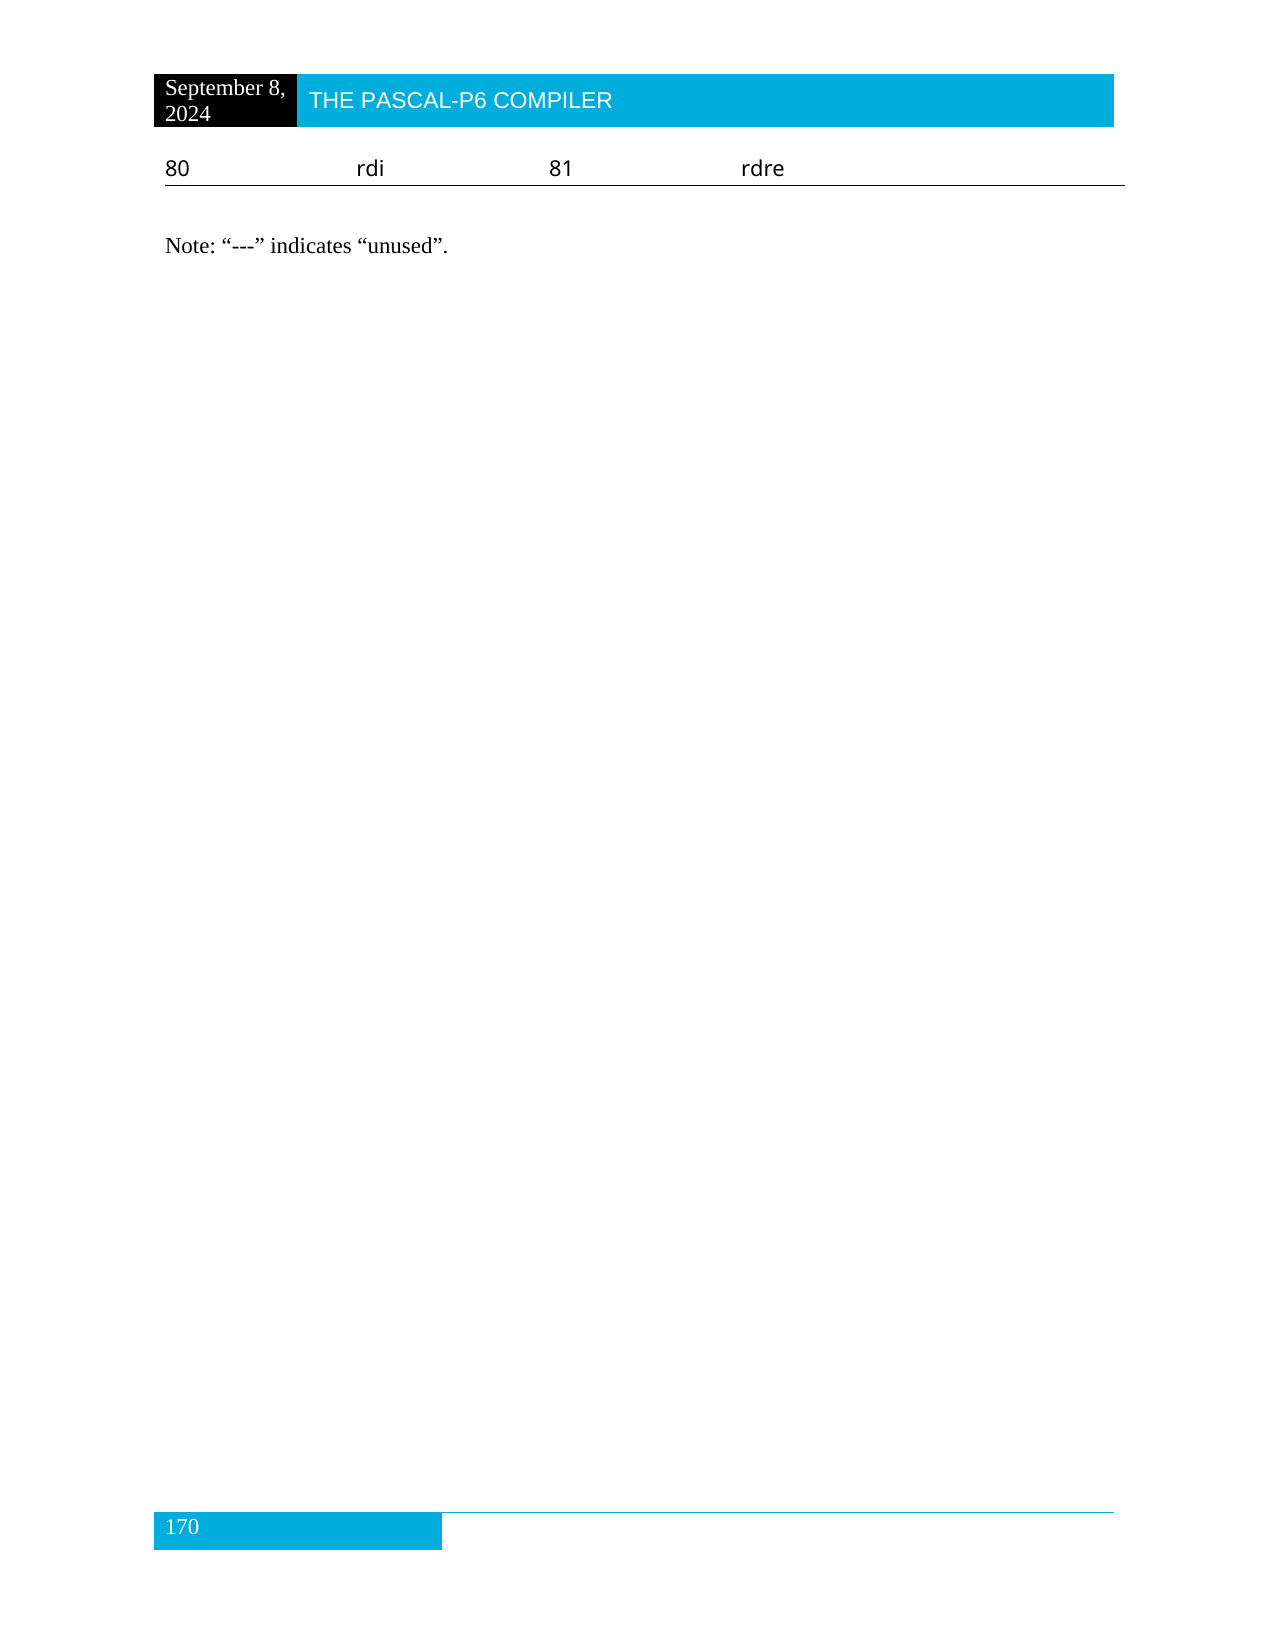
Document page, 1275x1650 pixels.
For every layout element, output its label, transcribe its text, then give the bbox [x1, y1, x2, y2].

table_cell 81 [549, 153, 741, 185]
table_cell rdre [741, 153, 1125, 185]
table_cell rdi [356, 153, 549, 185]
text Note: “---” indicates “unused”. [165, 232, 1125, 259]
table_cell 80 [165, 153, 356, 185]
